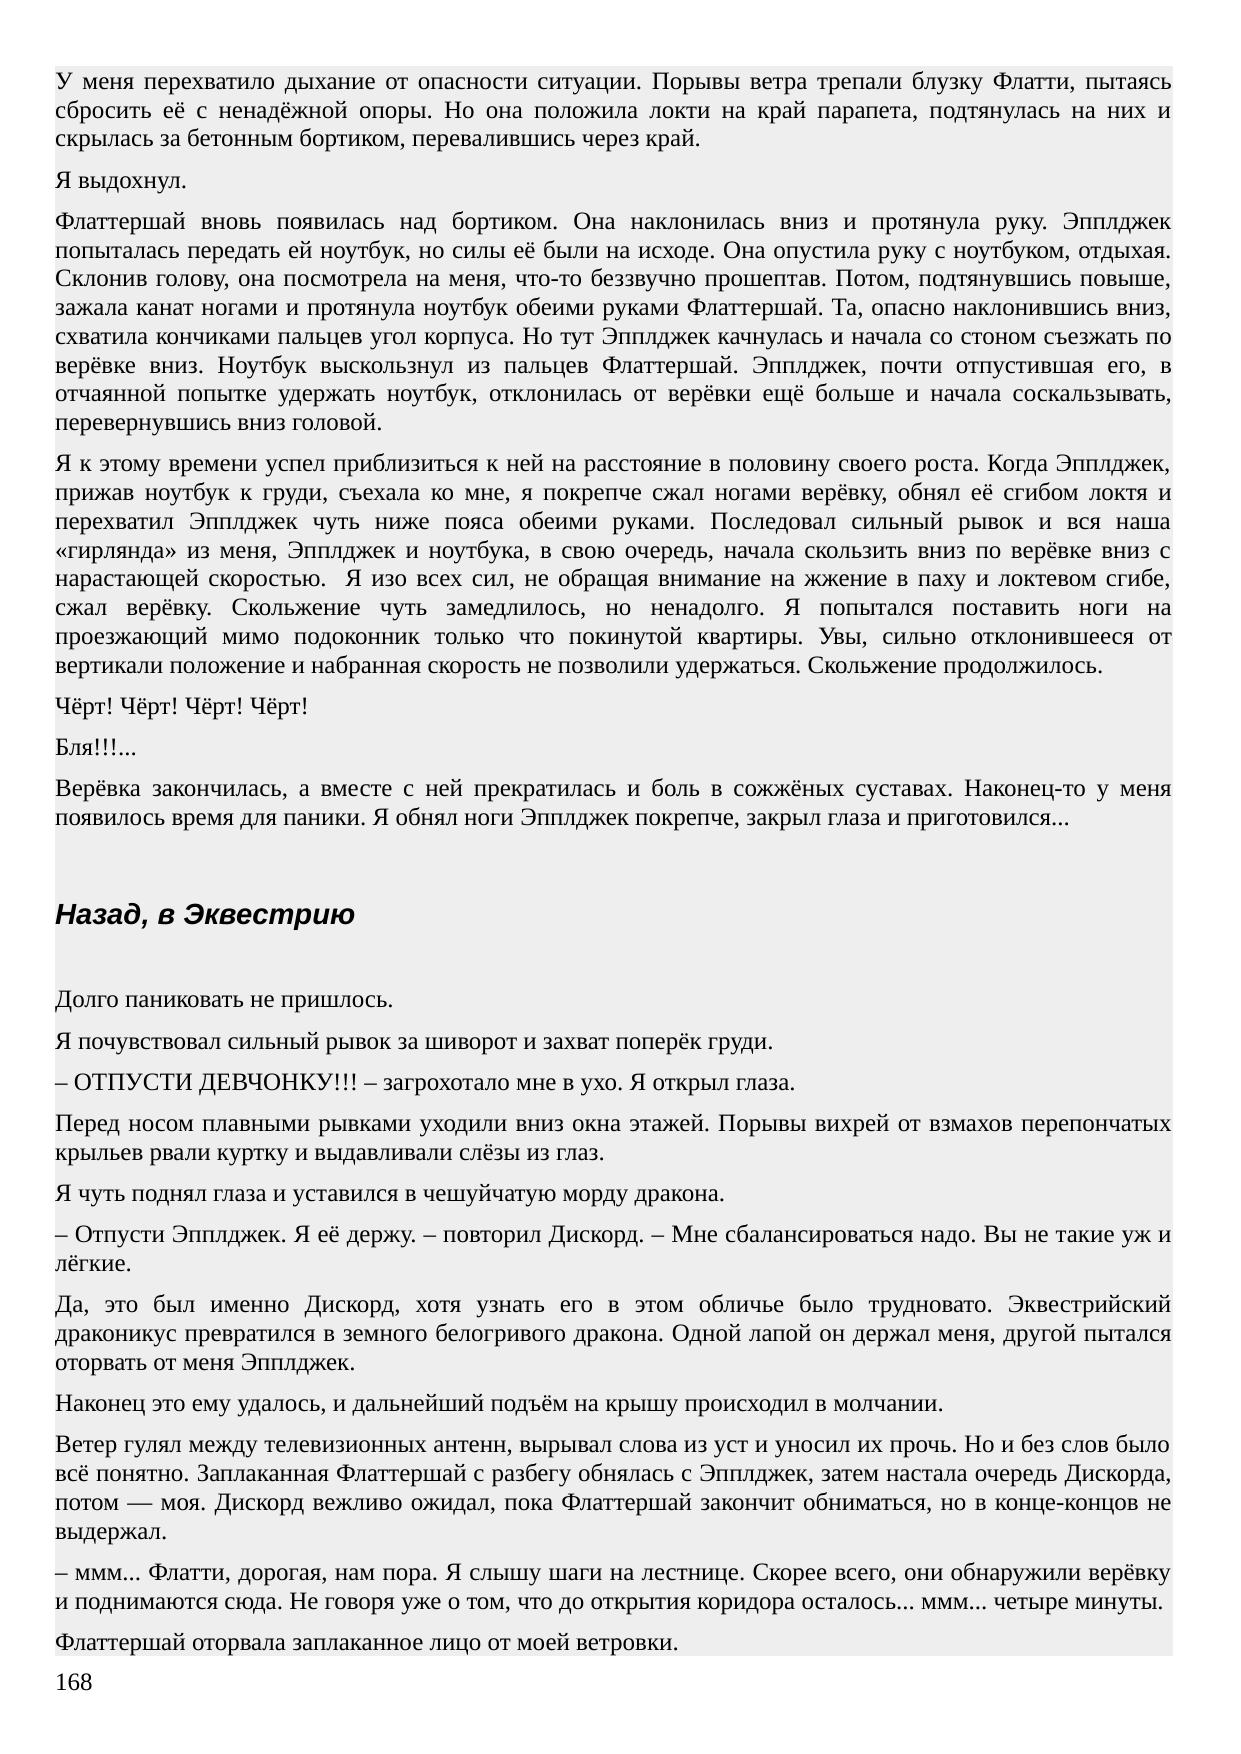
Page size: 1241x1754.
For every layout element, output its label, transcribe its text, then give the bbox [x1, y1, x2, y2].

text Я выдохнул. [55, 165, 1173, 193]
text У меня перехватило дыхание от опасности ситуации. Порывы ветра трепали блузку Флатти, пытаясь сбросить её с ненадёжной опоры. Но она положила локти на край парапета, подтянулась на них и скрылась за бетонным бортиком, перевалившись через край. [55, 66, 1173, 152]
subtitle Назад, в Эквестрию [55, 897, 1173, 931]
text Верёвка закончилась, а вместе с ней прекратилась и боль в сожжёных суставах. Наконец-то у меня появилось время для паники. Я обнял ноги Эпплджек покрепче, закрыл глаза и приготовился... [55, 773, 1173, 831]
text Чёрт! Чёрт! Чёрт! Чёрт! [55, 691, 1173, 720]
text – ОТПУСТИ ДЕВЧОНКУ!!! – загрохотало мне в ухо. Я открыл глаза. [55, 1067, 1173, 1096]
text – Отпусти Эпплджек. Я её держу. – повторил Дискорд. – Мне сбалансироваться надо. Вы не такие уж и лёгкие. [55, 1219, 1173, 1277]
text Я к этому времени успел приблизиться к ней на расстояние в половину своего роста. Когда Эпплджек, прижав ноутбук к груди, съехала ко мне, я покрепче сжал ногами верёвку, обнял её сгибом локтя и перехватил Эпплджек чуть ниже пояса обеими руками. Последовал сильный рывок и вся наша «гирлянда» из меня, Эпплджек и ноутбука, в свою очередь, начала скользить вниз по верёвке вниз с нарастающей скоростью. Я изо всех сил, не обращая внимание на жжение в паху и локтевом сгибе, сжал верёвку. Скольжение чуть замедлилось, но ненадолго. Я попытался поставить ноги на проезжающий мимо подоконник только что покинутой квартиры. Увы, сильно отклонившееся от вертикали положение и набранная скорость не позволили удержаться. Скольжение продолжилось. [55, 448, 1173, 678]
text Флаттершай оторвала заплаканное лицо от моей ветровки. [55, 1627, 1173, 1656]
text Ветер гулял между телевизионных антенн, вырывал слова из уст и уносил их прочь. Но и без слов было всё понятно. Заплаканная Флаттершай с разбегу обнялась с Эпплджек, затем настала очередь Дискорда, потом — моя. Дискорд вежливо ожидал, пока Флаттершай закончит обниматься, но в конце-концов не выдержал. [55, 1429, 1173, 1544]
text Я почувствовал сильный рывок за шиворот и захват поперёк груди. [55, 1026, 1173, 1054]
text Бля!!!... [55, 732, 1173, 761]
text Наконец это ему удалось, и дальнейший подъём на крышу происходил в молчании. [55, 1388, 1173, 1417]
text Перед носом плавными рывками уходили вниз окна этажей. Порывы вихрей от взмахов перепончатых крыльев рвали куртку и выдавливали слёзы из глаз. [55, 1108, 1173, 1166]
text Флаттершай вновь появилась над бортиком. Она наклонилась вниз и протянула руку. Эпплджек попыталась передать ей ноутбук, но силы её были на исходе. Она опустила руку с ноутбуком, отдыхая. Склонив голову, она посмотрела на меня, что-то беззвучно прошептав. Потом, подтянувшись повыше, зажала канат ногами и протянула ноутбук обеими руками Флаттершай. Та, опасно наклонившись вниз, схватила кончиками пальцев угол корпуса. Но тут Эпплджек качнулась и начала со стоном съезжать по верёвке вниз. Ноутбук выскользнул из пальцев Флаттершай. Эпплджек, почти отпустившая его, в отчаянной попытке удержать ноутбук, отклонилась от верёвки ещё больше и начала соскальзывать, перевернувшись вниз головой. [55, 206, 1173, 436]
text Да, это был именно Дискорд, хотя узнать его в этом обличье было трудновато. Эквестрийский драконикус превратился в земного белогривого дракона. Одной лапой он держал меня, другой пытался оторвать от меня Эпплджек. [55, 1289, 1173, 1376]
text – ммм... Флатти, дорогая, нам пора. Я слышу шаги на лестнице. Скорее всего, они обнаружили верёвку и поднимаются сюда. Не говоря уже о том, что до открытия коридора осталось... ммм... четыре минуты. [55, 1557, 1173, 1614]
text Я чуть поднял глаза и уставился в чешуйчатую морду дракона. [55, 1178, 1173, 1207]
text Долго паниковать не пришлось. [55, 984, 1173, 1013]
